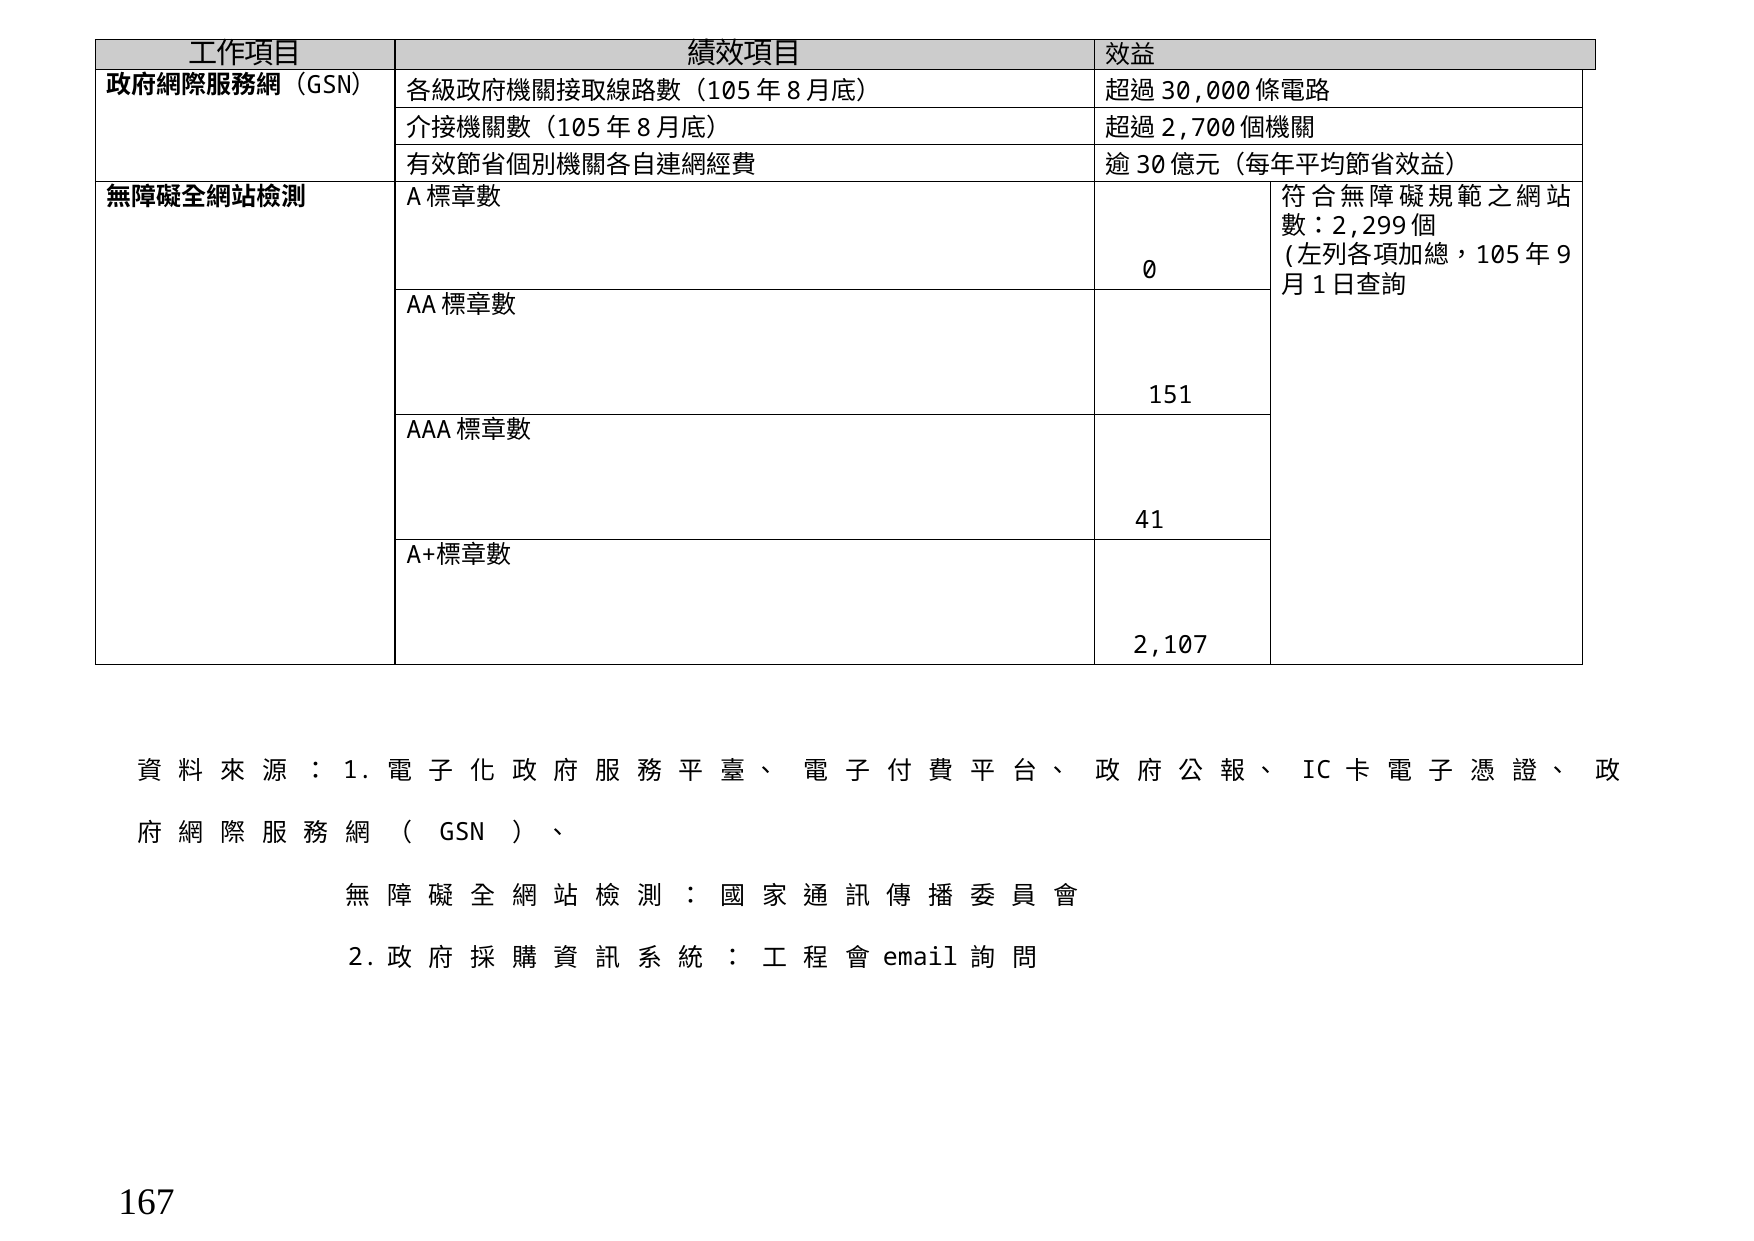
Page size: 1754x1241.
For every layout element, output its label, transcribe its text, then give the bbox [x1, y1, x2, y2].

table_cell A+標章數 [396, 540, 1094, 664]
table_cell 逾30億元（每年平均節省效益） [1095, 145, 1582, 181]
table_cell 有效節省個別機關各自連網經費 [396, 145, 1094, 181]
table_cell 各級政府機關接取線路數（105年8月底） [396, 70, 1094, 107]
table_cell [1583, 107, 1595, 144]
table_cell 政府網際服務網（GSN） [96, 70, 394, 181]
table_cell [1583, 144, 1595, 181]
table_header 工作項目 [96, 40, 394, 69]
text 資料來源：1.電子化政府服務平臺、電子付費平台、政府公報、IC卡電子憑證、政府網際服務網（GSN）、 無障礙全網站檢測：國家通訊傳播委員會 [128, 727, 1628, 914]
table_cell [1583, 539, 1595, 664]
table_cell AA標章數 [396, 290, 1094, 414]
table_cell 151 [1095, 290, 1270, 414]
table_cell [1583, 414, 1595, 539]
table_cell [1583, 181, 1595, 289]
table_cell 符合無障礙規範之網站數：2,299個 (左列各項加總，105年9月1日查詢 [1271, 182, 1582, 664]
table_cell 無障礙全網站檢測 [96, 182, 394, 664]
table_cell AAA標章數 [396, 415, 1094, 539]
table_cell A標章數 [396, 182, 1094, 289]
table_cell 0 [1095, 182, 1270, 289]
text 2.政府採購資訊系統：工程會email詢問 [128, 914, 1628, 977]
table_header 績效項目 [396, 40, 1094, 69]
table_cell [1583, 70, 1595, 107]
table_cell [1583, 289, 1595, 414]
table_cell 介接機關數（105年8月底） [396, 108, 1094, 144]
table_cell 41 [1095, 415, 1270, 539]
table_cell 2,107 [1095, 540, 1270, 664]
table_cell 超過30,000條電路 [1095, 70, 1582, 107]
table_header 效益 [1095, 40, 1595, 69]
table_cell 超過2,700個機關 [1095, 108, 1582, 144]
